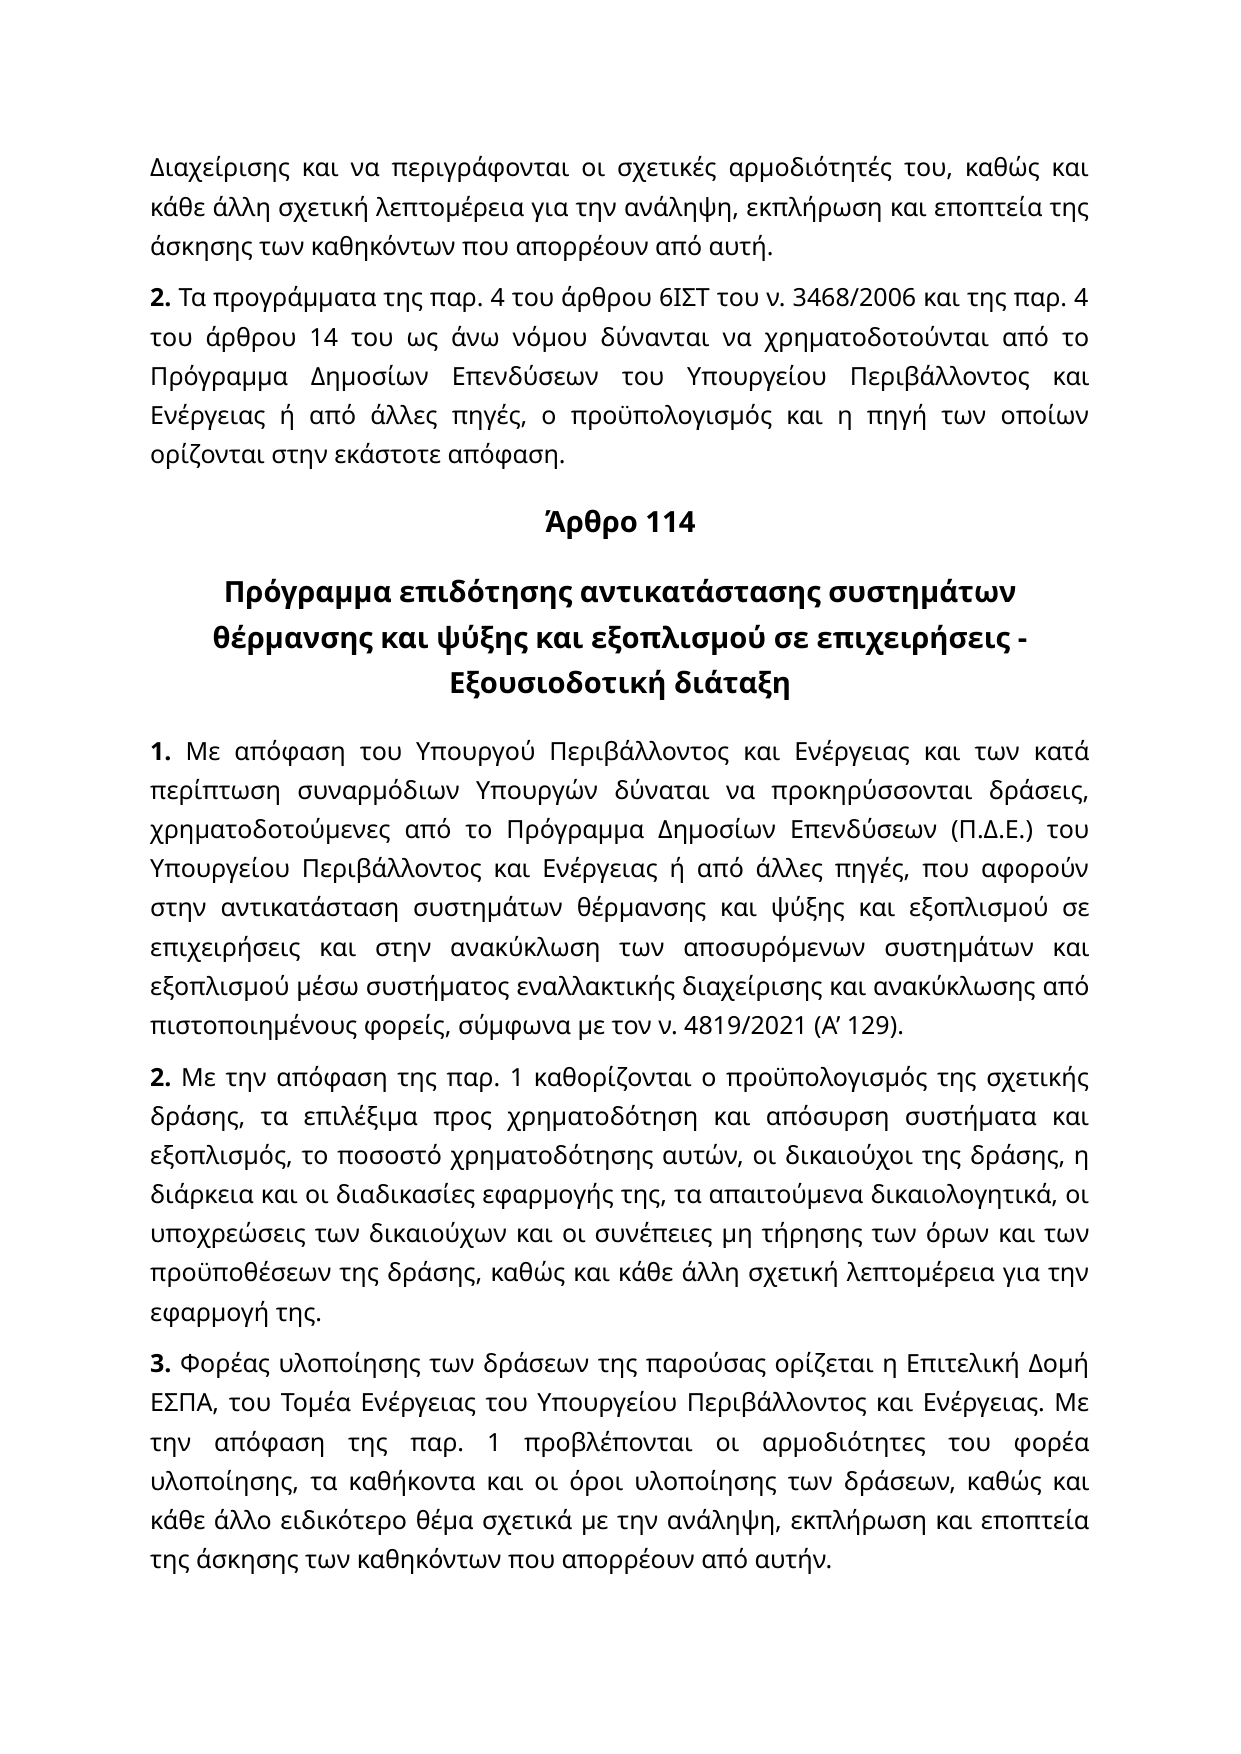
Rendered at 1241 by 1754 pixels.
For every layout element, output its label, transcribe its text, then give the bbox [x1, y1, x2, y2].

subtitle Πρόγραμμα επιδότησης αντικατάστασης συστημάτων θέρμανσης και ψύξης και εξοπλισμού σε επιχειρήσεις - Εξουσιοδοτική διάταξη [150, 571, 1090, 702]
text 2. Τα προγράμματα της παρ. 4 του άρθρου 6ΙΣΤ του ν. 3468/2006 και της παρ. 4 του άρθρου 14 του ως άνω νόμου δύνανται να χρηματοδοτούνται από το Πρόγραμμα Δημοσίων Επενδύσεων του Υπουργείου Περιβάλλοντος και Ενέργειας ή από άλλες πηγές, ο προϋπολογισμός και η πηγή των οποίων ορίζονται στην εκάστοτε απόφαση. [150, 280, 1090, 471]
text 2. Με την απόφαση της παρ. 1 καθορίζονται ο προϋπολογισμός της σχετικής δράσης, τα επιλέξιμα προς χρηματοδότηση και απόσυρση συστήματα και εξοπλισμός, το ποσοστό χρηματοδότησης αυτών, οι δικαιούχοι της δράσης, η διάρκεια και οι διαδικασίες εφαρμογής της, τα απαιτούμενα δικαιολογητικά, οι υποχρεώσεις των δικαιούχων και οι συνέπειες μη τήρησης των όρων και των προϋποθέσεων της δράσης, καθώς και κάθε άλλη σχετική λεπτομέρεια για την εφαρμογή της. [150, 1059, 1090, 1328]
text 3. Φορέας υλοποίησης των δράσεων της παρούσας ορίζεται η Επιτελική Δομή ΕΣΠΑ, του Τομέα Ενέργειας του Υπουργείου Περιβάλλοντος και Ενέργειας. Με την απόφαση της παρ. 1 προβλέπονται οι αρμοδιότητες του φορέα υλοποίησης, τα καθήκοντα και οι όροι υλοποίησης των δράσεων, καθώς και κάθε άλλο ειδικότερο θέμα σχετικά με την ανάληψη, εκπλήρωση και εποπτεία της άσκησης των καθηκόντων που απορρέουν από αυτήν. [150, 1346, 1090, 1576]
text 1. Με απόφαση του Υπουργού Περιβάλλοντος και Ενέργειας και των κατά περίπτωση συναρμόδιων Υπουργών δύναται να προκηρύσσονται δράσεις, χρηματοδοτούμενες από το Πρόγραμμα Δημοσίων Επενδύσεων (Π.Δ.Ε.) του Υπουργείου Περιβάλλοντος και Ενέργειας ή από άλλες πηγές, που αφορούν στην αντικατάσταση συστημάτων θέρμανσης και ψύξης και εξοπλισμού σε επιχειρήσεις και στην ανακύκλωση των αποσυρόμενων συστημάτων και εξοπλισμού μέσω συστήματος εναλλακτικής διαχείρισης και ανακύκλωσης από πιστοποιημένους φορείς, σύμφωνα με τον ν. 4819/2021 (Α’ 129). [150, 733, 1090, 1042]
subtitle Άρθρο 114 [150, 501, 1090, 541]
text Διαχείρισης και να περιγράφονται οι σχετικές αρμοδιότητές του, καθώς και κάθε άλλη σχετική λεπτομέρεια για την ανάληψη, εκπλήρωση και εποπτεία της άσκησης των καθηκόντων που απορρέουν από αυτή. [150, 150, 1090, 262]
